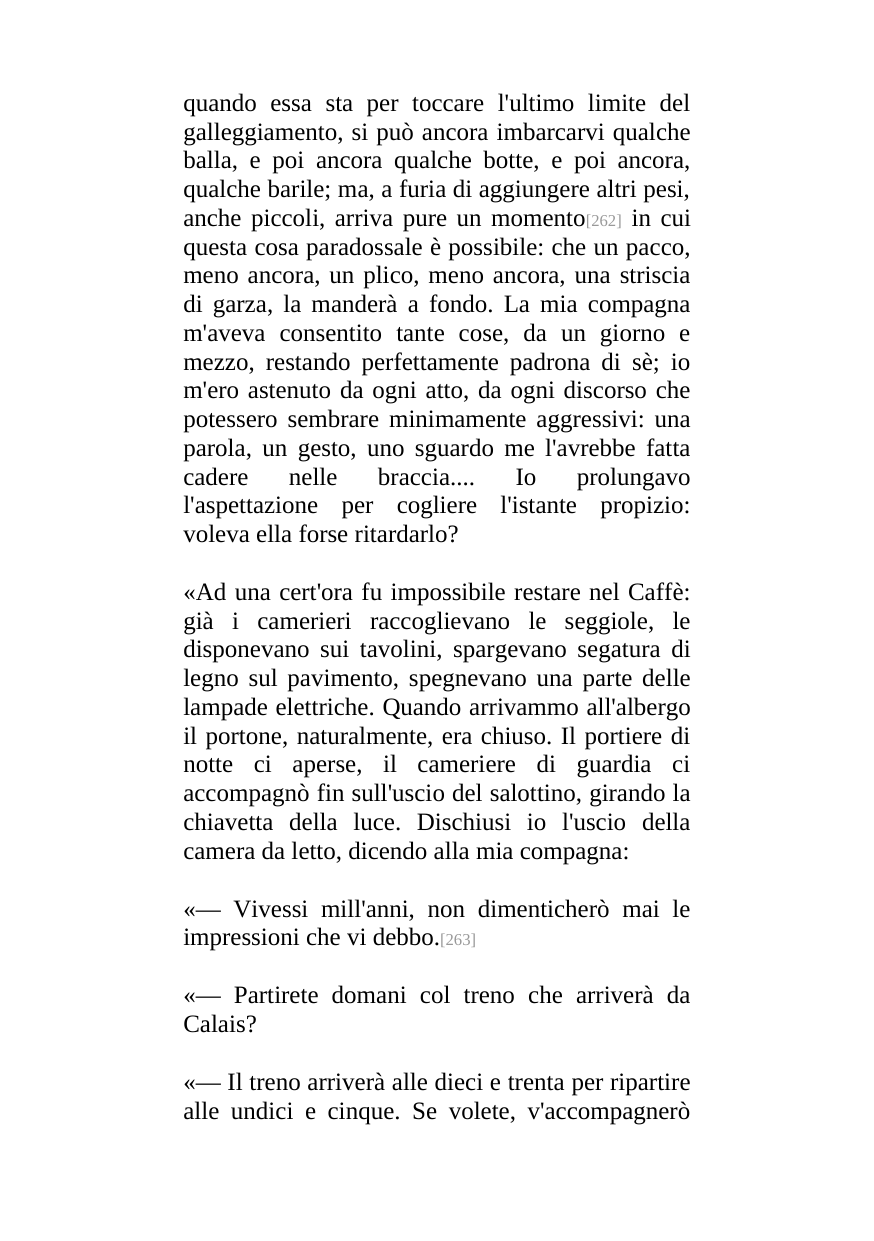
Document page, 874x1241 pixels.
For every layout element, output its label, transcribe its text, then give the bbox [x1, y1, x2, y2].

text «— Partirete domani col treno che arriverà da Calais? [183, 980, 691, 1038]
text «Ad una cert'ora fu impossibile restare nel Caffè: già i camerieri raccoglievano le seggiole, le disponevano sui tavolini, spargevano segatura di legno sul pavimento, spegnevano una parte delle lampade elettriche. Quando arrivammo all'albergo il portone, naturalmente, era chiuso. Il portiere di notte ci aperse, il cameriere di guardia ci accompagnò fin sull'uscio del salottino, girando la chiavetta della luce. Dischiusi io l'uscio della camera da letto, dicendo alla mia compagna: [183, 577, 691, 864]
text «— Vivessi mill'anni, non dimenticherò mai le impressioni che vi debbo.[263] [183, 894, 691, 951]
text «— Il treno arriverà alle dieci e trenta per ripartire alle undici e cinque. Se volete, v'accompagnerò [183, 1067, 691, 1124]
text quando essa sta per toccare l'ultimo limite del galleggiamento, si può ancora imbarcarvi qualche balla, e poi ancora qualche botte, e poi ancora, qualche barile; ma, a furia di aggiungere altri pesi, anche piccoli, arriva pure un momento[262] in cui questa cosa paradossale è possibile: che un pacco, meno ancora, un plico, meno ancora, una striscia di garza, la manderà a fondo. La mia compagna m'aveva consentito tante cose, da un giorno e mezzo, restando perfettamente padrona di sè; io m'ero astenuto da ogni atto, da ogni discorso che potessero sembrare minimamente aggressivi: una parola, un gesto, uno sguardo me l'avrebbe fatta cadere nelle braccia.... Io prolungavo l'aspettazione per cogliere l'istante propizio: voleva ella forse ritardarlo? [183, 88, 691, 548]
